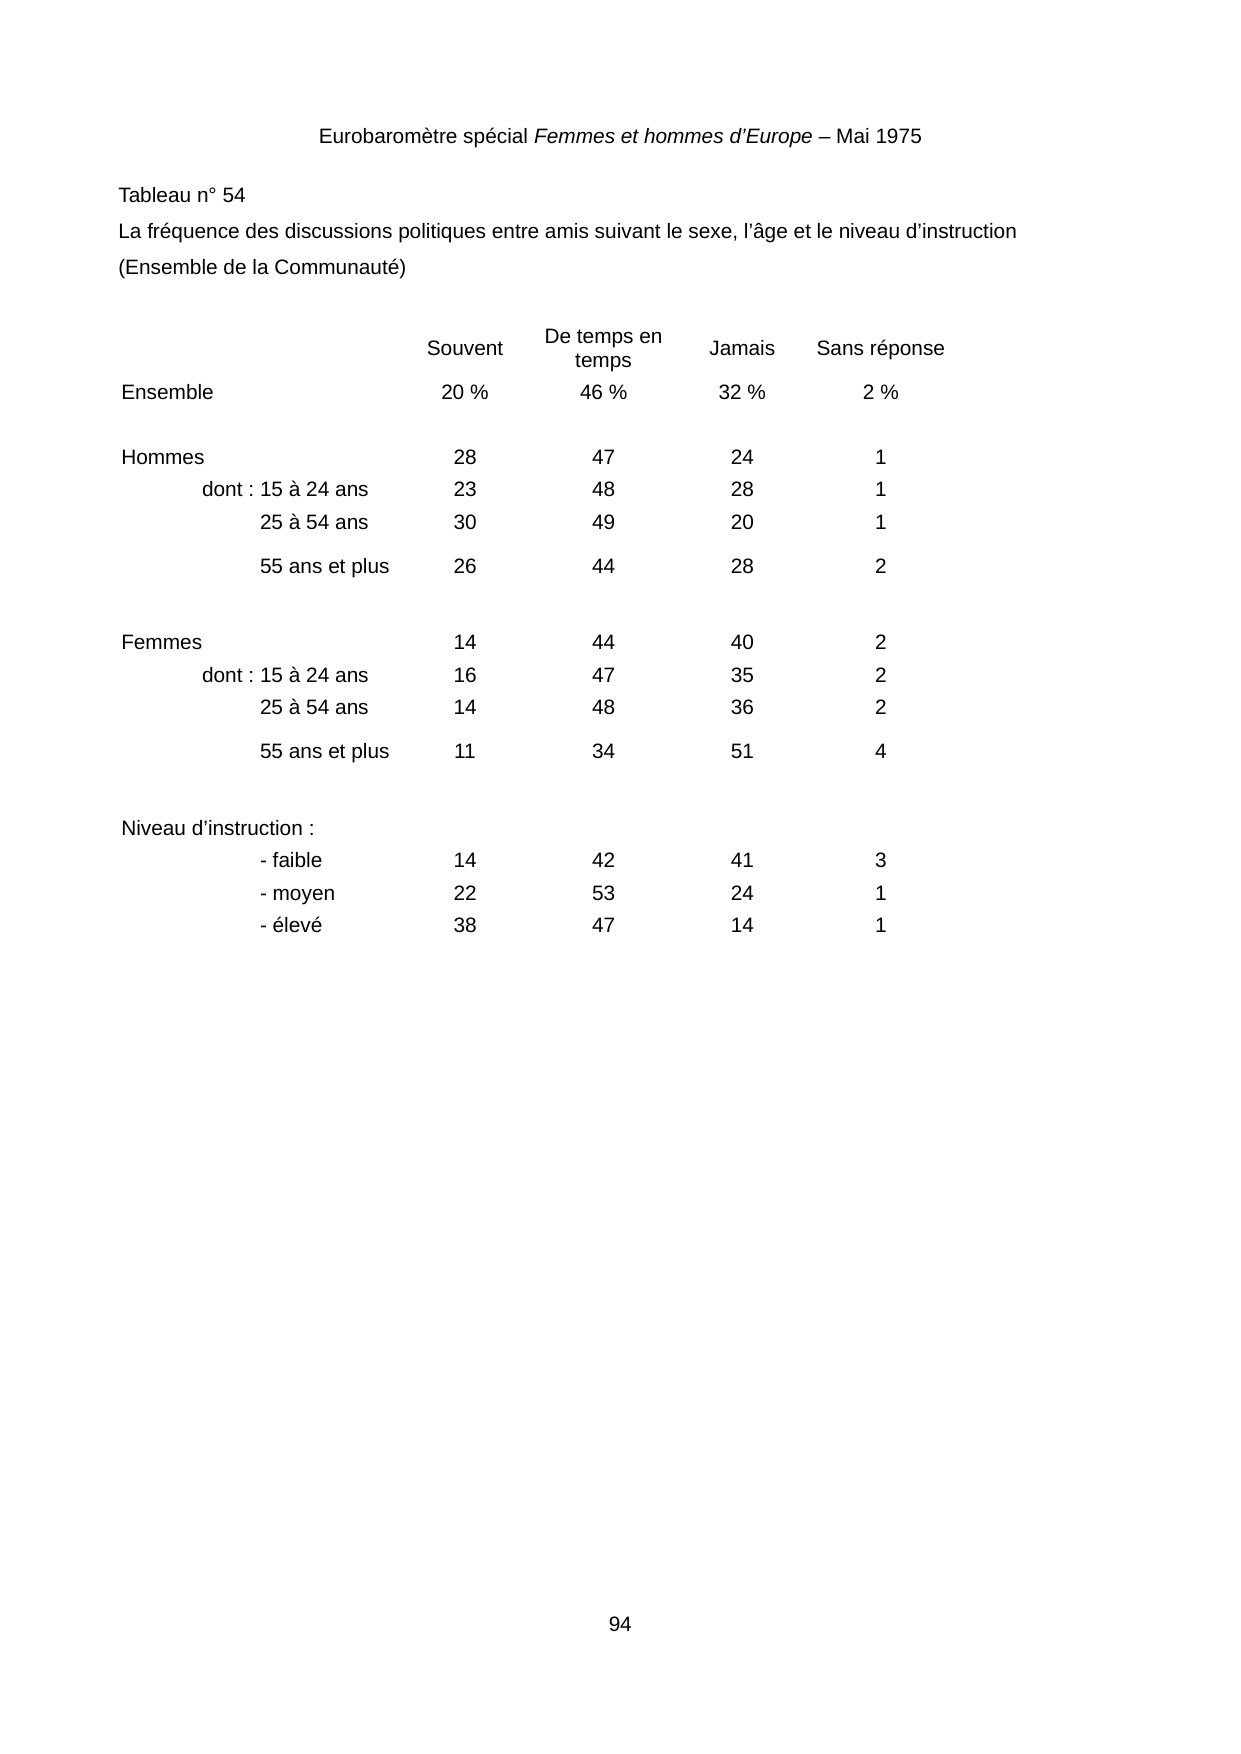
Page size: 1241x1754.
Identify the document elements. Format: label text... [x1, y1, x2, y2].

table_cell 35 [673, 658, 811, 691]
table_cell [534, 779, 673, 811]
table_cell [811, 594, 950, 626]
table_cell 30 [395, 505, 534, 538]
table_cell 2 [811, 658, 950, 691]
table_cell 44 [534, 538, 673, 593]
table_cell 4 [811, 723, 950, 779]
table_cell 47 [534, 441, 673, 473]
table_cell [118, 505, 257, 538]
table_cell - faible [257, 844, 395, 876]
table_cell [534, 811, 673, 844]
table_header Sans réponse [811, 320, 950, 376]
table_cell 47 [534, 658, 673, 691]
table_cell 28 [673, 538, 811, 593]
table_cell 49 [534, 505, 673, 538]
table_cell [118, 909, 257, 941]
table_cell 34 [534, 723, 673, 779]
table_cell [811, 811, 950, 844]
table_cell 24 [673, 441, 811, 473]
table_cell 2 % [811, 376, 950, 408]
table_cell 28 [395, 441, 534, 473]
table_cell 55 ans et plus [257, 723, 395, 779]
table_cell 20 [673, 505, 811, 538]
table_cell [257, 626, 395, 658]
table_cell [257, 408, 395, 441]
table_cell 14 [395, 626, 534, 658]
table_cell [118, 844, 257, 876]
table_cell [118, 408, 257, 441]
table_cell 51 [673, 723, 811, 779]
table_cell [118, 538, 257, 593]
table_cell [534, 408, 673, 441]
table_cell [118, 594, 257, 626]
table_cell 3 [811, 844, 950, 876]
table_cell Niveau d’instruction : [118, 811, 395, 844]
table_cell 48 [534, 473, 673, 505]
table_cell [118, 691, 257, 723]
table_cell 53 [534, 876, 673, 908]
text (Ensemble de la Communauté) [118, 254, 1122, 278]
table_cell 22 [395, 876, 534, 908]
table_cell 47 [534, 909, 673, 941]
table_cell [673, 779, 811, 811]
table_cell 14 [395, 844, 534, 876]
text La fréquence des discussions politiques entre amis suivant le sexe, l’âge et le niveau d’instruction [118, 219, 1122, 243]
table_cell - moyen [257, 876, 395, 908]
table_cell 14 [673, 909, 811, 941]
table_cell [118, 876, 257, 908]
table_cell 2 [811, 538, 950, 593]
table_cell 2 [811, 691, 950, 723]
table_cell Femmes [118, 626, 257, 658]
table_cell 48 [534, 691, 673, 723]
table_header Souvent [395, 320, 534, 376]
table_header De temps en temps [534, 320, 673, 376]
table_header Jamais [673, 320, 811, 376]
table_cell 2 [811, 626, 950, 658]
table_cell [118, 779, 257, 811]
table_cell 24 [673, 876, 811, 908]
table_cell Ensemble [118, 376, 257, 408]
table_cell 25 à 54 ans [257, 691, 395, 723]
table_cell 44 [534, 626, 673, 658]
table_cell 26 [395, 538, 534, 593]
table_cell 41 [673, 844, 811, 876]
table_header [257, 320, 395, 376]
table_cell [118, 723, 257, 779]
table_cell 14 [395, 691, 534, 723]
table_cell [811, 408, 950, 441]
table_cell Hommes [118, 441, 257, 473]
table_cell 42 [534, 844, 673, 876]
table_cell 1 [811, 505, 950, 538]
table_cell [257, 376, 395, 408]
table_cell 15 à 24 ans [257, 473, 395, 505]
table_cell - élevé [257, 909, 395, 941]
table_cell dont : [118, 473, 257, 505]
table_cell 25 à 54 ans [257, 505, 395, 538]
table_cell 16 [395, 658, 534, 691]
table_cell 1 [811, 441, 950, 473]
table_cell [534, 594, 673, 626]
table_cell 20 % [395, 376, 534, 408]
table_cell 36 [673, 691, 811, 723]
table_header [118, 320, 257, 376]
table_cell [673, 594, 811, 626]
table_cell 38 [395, 909, 534, 941]
table_cell 1 [811, 909, 950, 941]
table_cell [811, 779, 950, 811]
table_cell [395, 594, 534, 626]
table_cell 1 [811, 473, 950, 505]
table_cell 46 % [534, 376, 673, 408]
table_cell 23 [395, 473, 534, 505]
table_cell 40 [673, 626, 811, 658]
table_cell [395, 408, 534, 441]
table_cell 15 à 24 ans [257, 658, 395, 691]
table_cell 11 [395, 723, 534, 779]
table_cell 1 [811, 876, 950, 908]
table_cell [673, 408, 811, 441]
table_cell dont : [118, 658, 257, 691]
table_cell [673, 811, 811, 844]
table_cell [395, 811, 534, 844]
table_cell [257, 594, 395, 626]
table_cell [257, 441, 395, 473]
table_cell 55 ans et plus [257, 538, 395, 593]
table_cell 32 % [673, 376, 811, 408]
table_cell [257, 779, 395, 811]
table_cell [395, 779, 534, 811]
table_cell 28 [673, 473, 811, 505]
text Tableau n° 54 [118, 183, 1122, 207]
